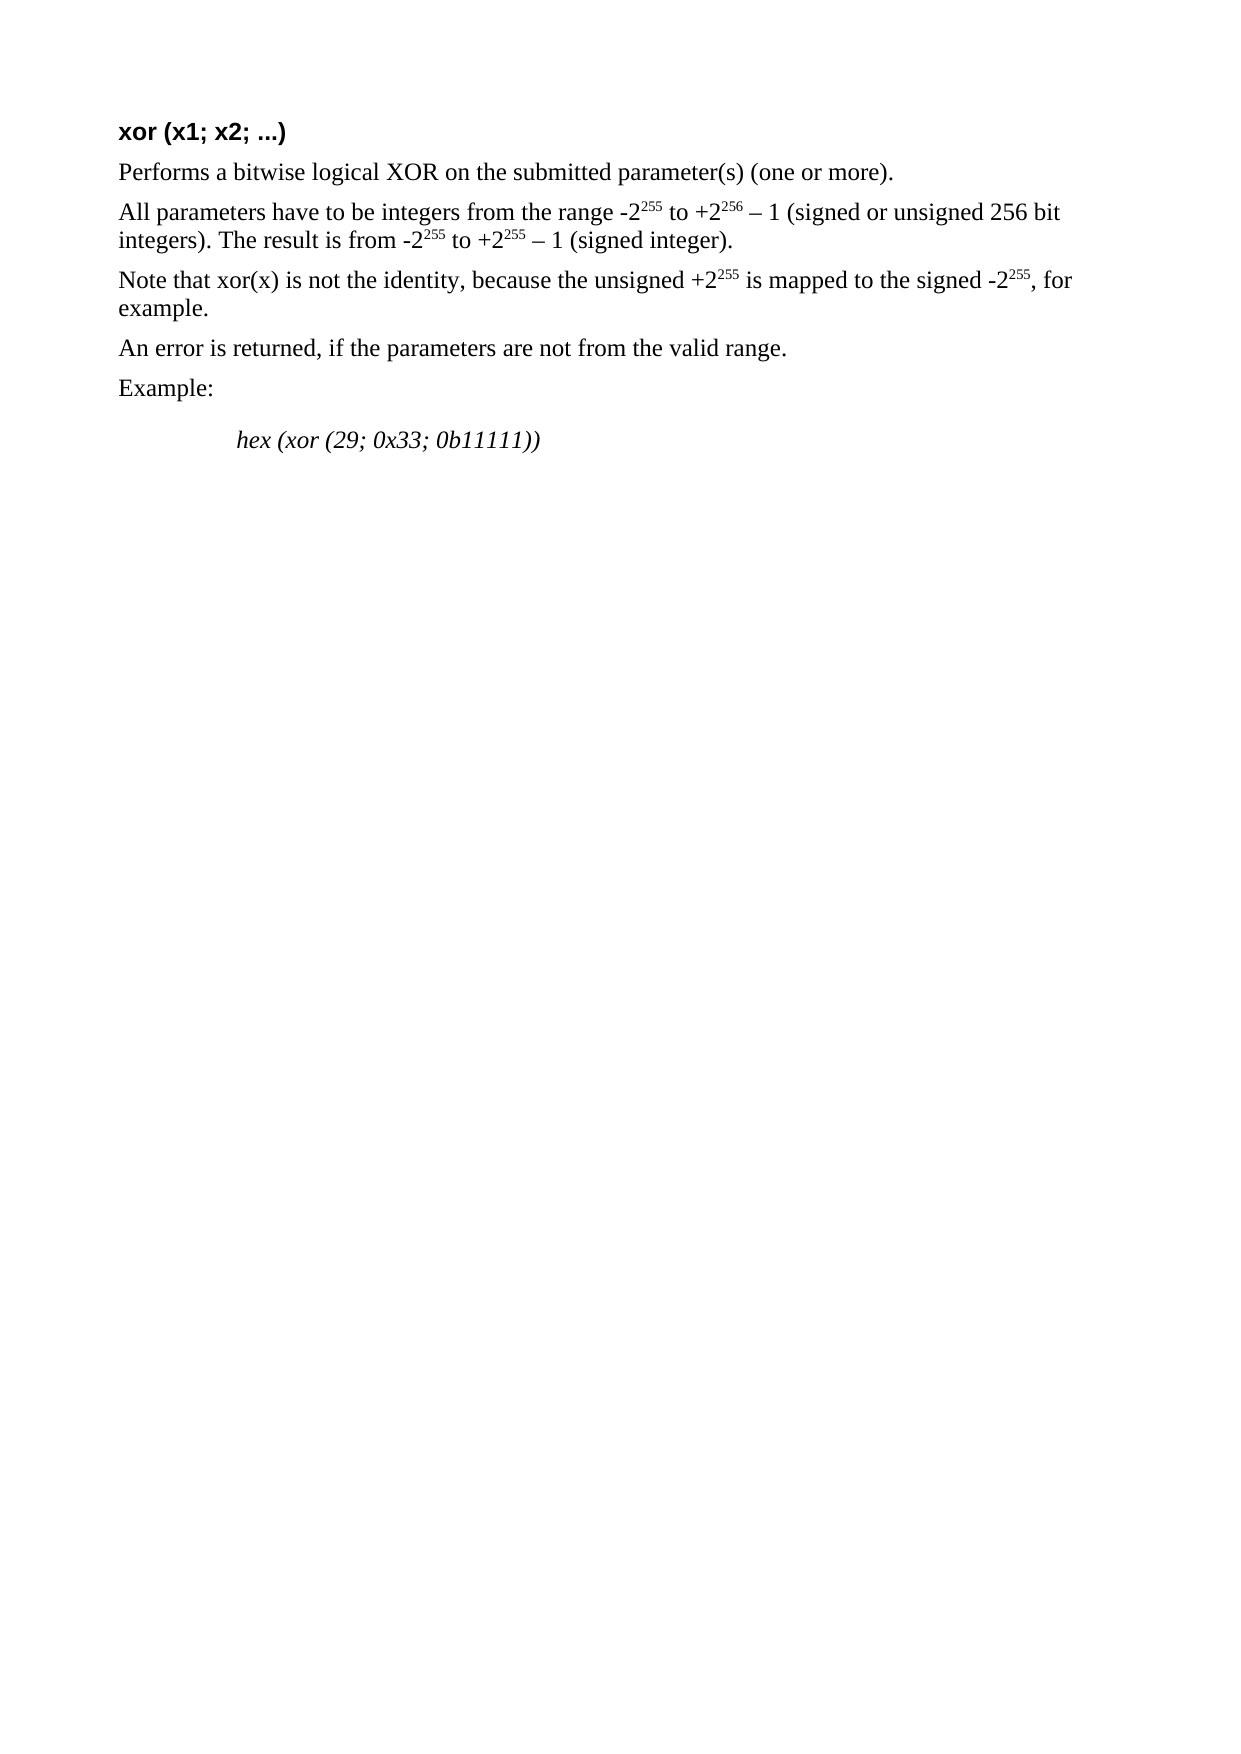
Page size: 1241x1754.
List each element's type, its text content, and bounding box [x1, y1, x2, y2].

text Performs a bitwise logical XOR on the submitted parameter(s) (one or more). [118, 158, 1122, 186]
text hex (xor (29; 0x33; 0b11111)) [236, 427, 1122, 454]
text An error is returned, if the parameters are not from the valid range. [118, 334, 1122, 362]
text Example: [118, 374, 1122, 402]
text All parameters have to be integers from the range -2255 to +2256 – 1 (signed or unsigned 256 bit integers). The result is from -2255 to +2255 – 1 (signed integer). [118, 198, 1122, 254]
text Note that xor(x) is not the identity, because the unsigned +2255 is mapped to the signed -2255, for example. [118, 266, 1122, 322]
subtitle xor (x1; x2; ...) [118, 118, 1122, 146]
